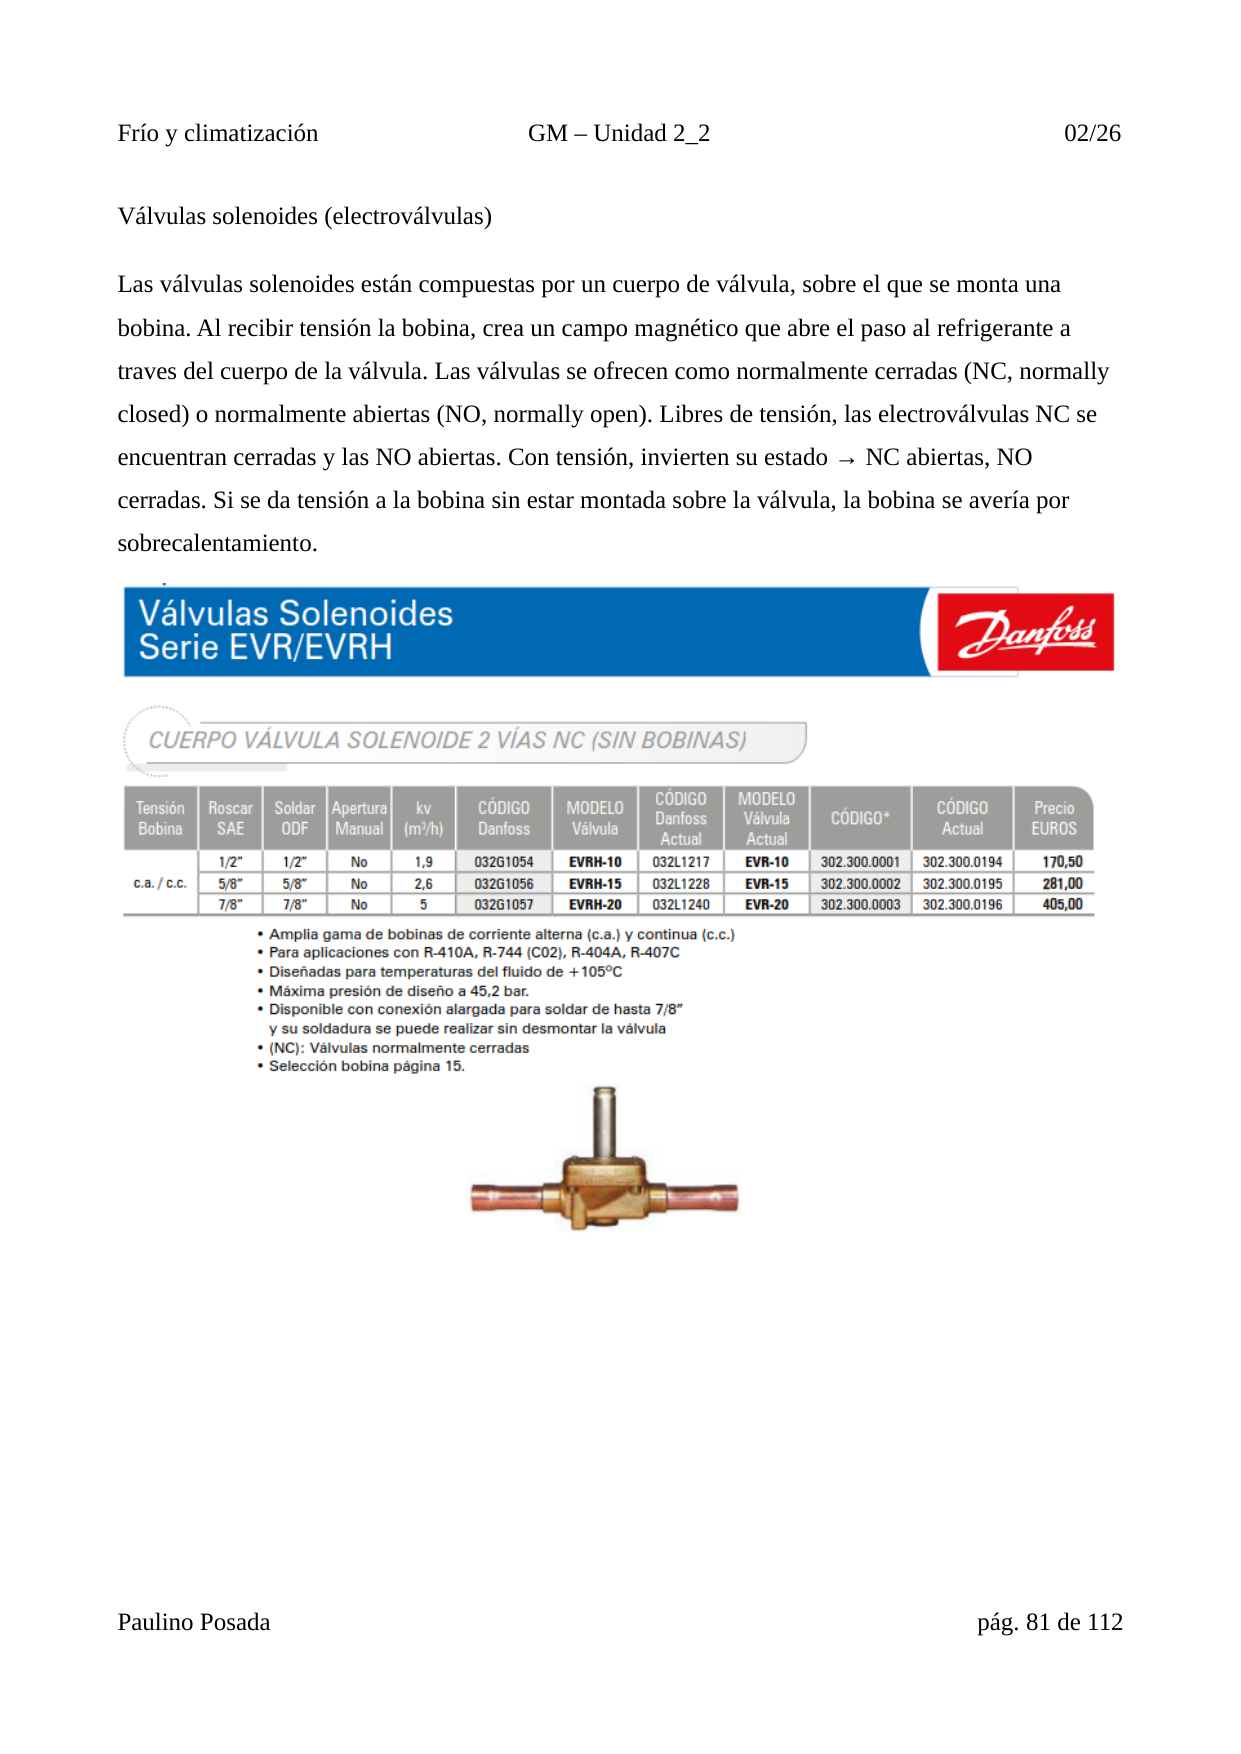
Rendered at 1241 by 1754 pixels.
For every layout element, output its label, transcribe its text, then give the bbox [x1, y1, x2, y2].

text Válvulas solenoides (electroválvulas) [117, 201, 1123, 230]
picture [117, 583, 1122, 1239]
text Las válvulas solenoides están compuestas por un cuerpo de válvula, sobre el que se monta una bobina. Al recibir tensión la bobina, crea un campo magnético que abre el paso al refrigerante a traves del cuerpo de la válvula. Las válvulas se ofrecen como normalmente cerradas (NC, normally closed) o normalmente abiertas (NO, normally open). Libres de tensión, las electroválvulas NC se encuentran cerradas y las NO abiertas. Con tensión, invierten su estado → NC abiertas, NO cerradas. Si se da tensión a la bobina sin estar montada sobre la válvula, la bobina se avería por sobrecalentamiento. [117, 269, 1123, 557]
